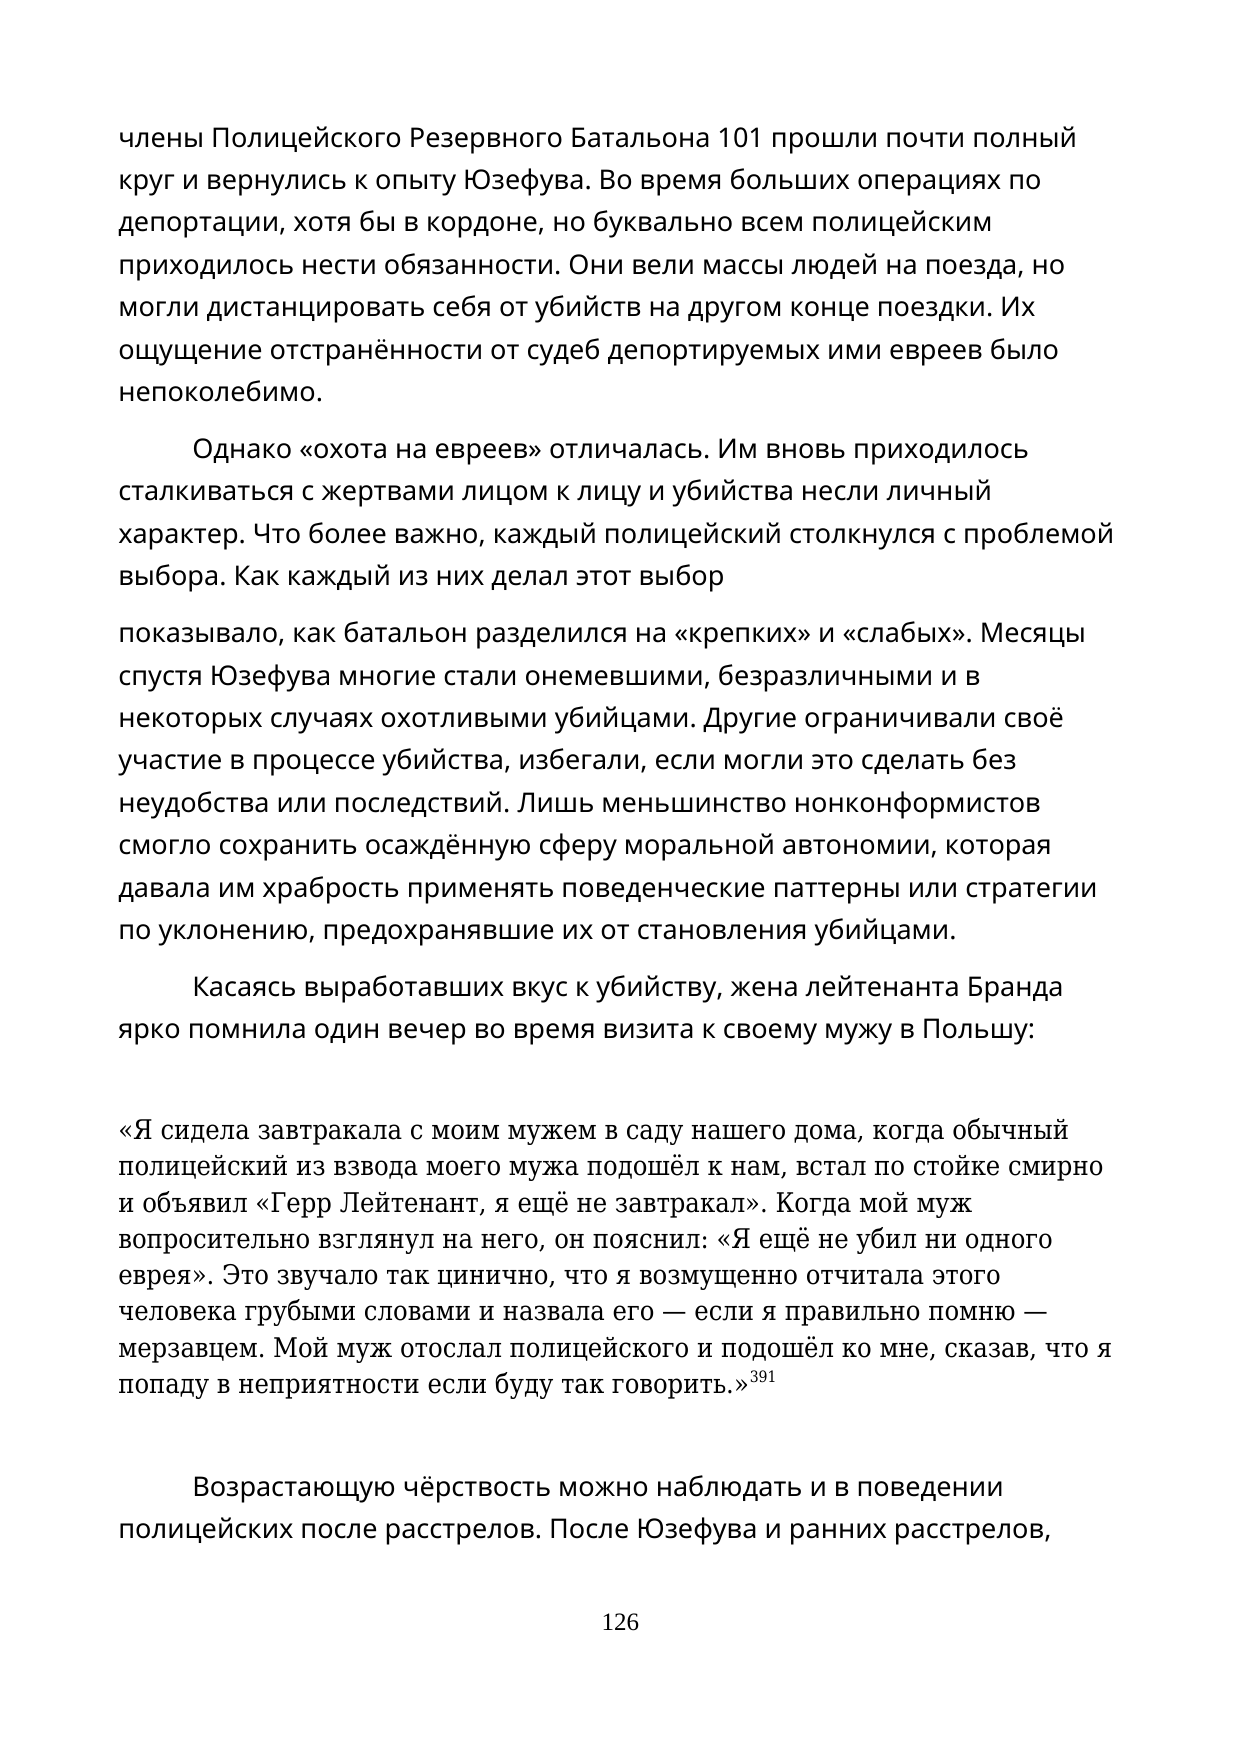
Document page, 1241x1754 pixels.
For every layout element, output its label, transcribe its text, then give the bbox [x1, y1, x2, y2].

text члены Полицейского Резервного Батальона 101 прошли почти полный круг и вернулись к опыту Юзефува. Во время больших операциях по депортации, хотя бы в кордоне, но буквально всем полицейским приходилось нести обязанности. Они вели массы людей на поезда, но могли дистанцировать себя от убийств на другом конце поездки. Их ощущение отстранённости от судеб депортируемых ими евреев было непоколебимо. [118, 118, 1122, 409]
text Возрастающую чёрствость можно наблюдать и в поведении полицейских после расстрелов. После Юзефува и ранних расстрелов, [118, 1467, 1122, 1546]
text Однако «охота на евреев» отличалась. Им вновь приходилось сталкиваться с жертвами лицом к лицу и убийства несли личный характер. Что более важно, каждый полицейский столкнулся с проблемой выбора. Как каждый из них делал этот выбор [118, 429, 1122, 593]
text Касаясь выработавших вкус к убийству, жена лейтенанта Бранда ярко помнила один вечер во время визита к своему мужу в Польшу: [118, 967, 1122, 1047]
text показывало, как батальон разделился на «крепких» и «слабых». Месяцы спустя Юзефува многие стали онемевшими, безразличными и в некоторых случаях охотливыми убийцами. Другие ограничивали своё участие в процессе убийства, избегали, если могли это сделать без неудобства или последствий. Лишь меньшинство нонконформистов смогло сохранить осаждённую сферу моральной автономии, которая давала им храбрость применять поведенческие паттерны или стратегии по уклонению, предохранявшие их от становления убийцами. [118, 614, 1122, 947]
text «Я сидела завтракала с моим мужем в саду нашего дома, когда обычный полицейский из взвода моего мужа подошёл к нам, встал по стойке смирно и объявил «Герр Лейтенант, я ещё не завтракал». Когда мой муж вопросительно взглянул на него, он пояснил: «Я ещё не убил ни одного еврея». Это звучало так цинично, что я возмущенно отчитала этого человека грубыми словами и назвала его — если я правильно помню — мерзавцем. Мой муж отослал полицейского и подошёл ко мне, сказав, что я попаду в неприятности если буду так говорить.» [118, 1114, 1122, 1400]
